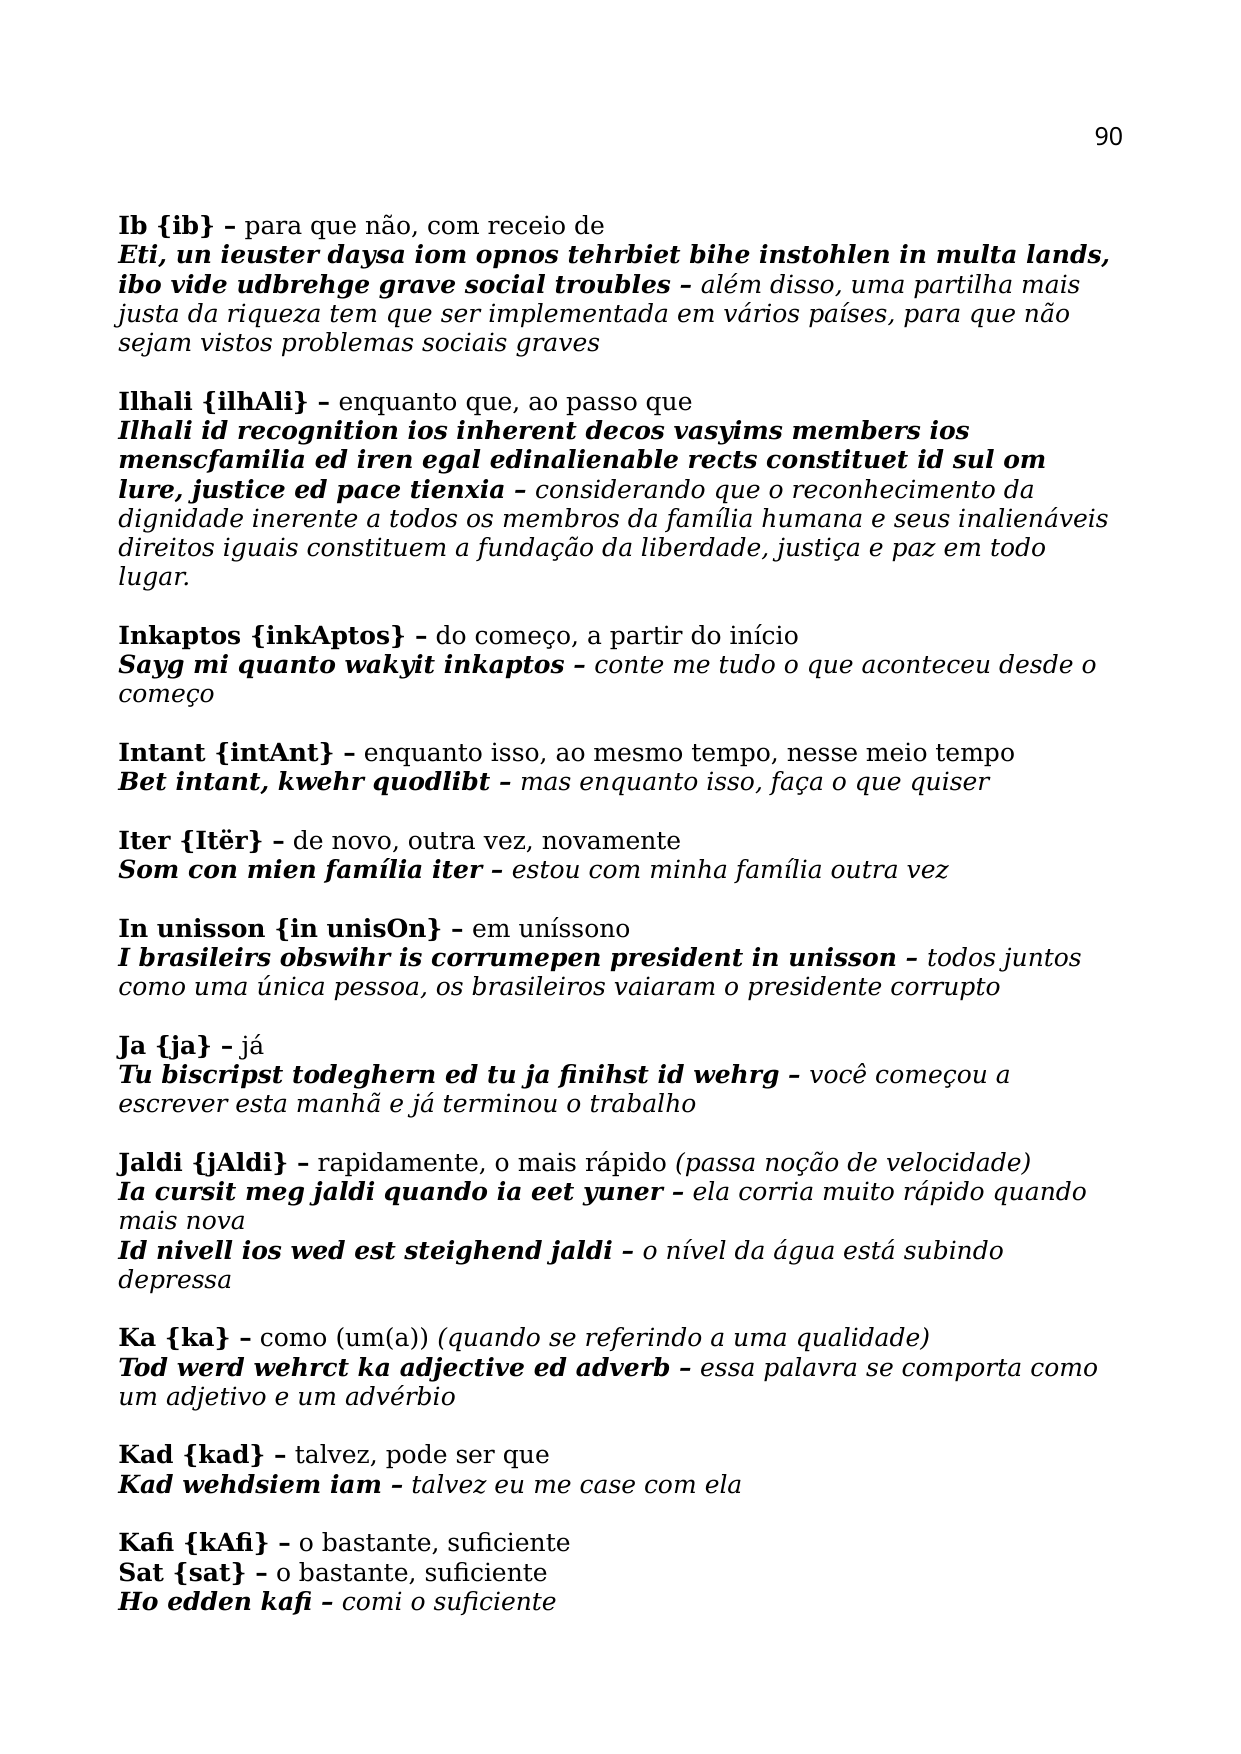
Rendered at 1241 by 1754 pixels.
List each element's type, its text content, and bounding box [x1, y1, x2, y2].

text Id nivell ios wed est steighend jaldi – o nível da água está subindo depressa [118, 1236, 1123, 1294]
text Ilhali id recognition ios inherent decos vasyims members ios menscfamilia ed iren egal edinalienable rects constituet id sul om lure, justice ed pace tienxia – considerando que o reconhecimento da dignidade inerente a todos os membros da família humana e seus inalienáveis direitos iguais constituem a fundação da liberdade, justiça e paz em todo lugar. [118, 416, 1123, 591]
text I brasileirs obswihr is corrumepen president in unisson – todos juntos como uma única pessoa, os brasileiros vaiaram o presidente corrupto [118, 943, 1123, 1001]
text Kad {kad} – talvez, pode ser que [118, 1440, 1123, 1470]
text Intant {intAnt} – enquanto isso, ao mesmo tempo, nesse meio tempo [118, 738, 1123, 767]
text Tod werd wehrct ka adjective ed adverb – essa palavra se comporta como um adjetivo e um advérbio [118, 1353, 1123, 1411]
text Tu biscripst todeghern ed tu ja finihst id wehrg – você começou a escrever esta manhã e já terminou o trabalho [118, 1060, 1123, 1118]
text Sat {sat} – o bastante, suficiente [118, 1558, 1123, 1587]
text Ilhali {ilhAli} – enquanto que, ao passo que [118, 386, 1123, 416]
text Som con mien família iter – estou com minha família outra vez [118, 855, 1123, 884]
text Jaldi {jAldi} – rapidamente, o mais rápido (passa noção de velocidade) [118, 1148, 1123, 1177]
text Ia cursit meg jaldi quando ia eet yuner – ela corria muito rápido quando mais nova [118, 1177, 1123, 1236]
text Kafi {kAfi} – o bastante, suficiente [118, 1528, 1123, 1558]
text Ib {ib} – para que não, com receio de [118, 211, 1123, 240]
text In unisson {in unisOn} – em uníssono [118, 913, 1123, 943]
text Ka {ka} – como (um(a)) (quando se referindo a uma qualidade) [118, 1323, 1123, 1353]
text Inkaptos {inkAptos} – do começo, a partir do início [118, 621, 1123, 650]
text Ja {ja} – já [118, 1031, 1123, 1060]
text Bet intant, kwehr quodlibt – mas enquanto isso, faça o que quiser [118, 767, 1123, 796]
text Iter {Itër} – de novo, outra vez, novamente [118, 826, 1123, 855]
text Kad wehdsiem iam – talvez eu me case com ela [118, 1470, 1123, 1499]
text Eti, un ieuster daysa iom opnos tehrbiet bihe instohlen in multa lands, ibo vide udbrehge grave social troubles – além disso, uma partilha mais justa da riqueza tem que ser implementada em vários países, para que não sejam vistos problemas sociais graves [118, 240, 1123, 357]
text Sayg mi quanto wakyit inkaptos – conte me tudo o que aconteceu desde o começo [118, 650, 1123, 708]
text Ho edden kafi – comi o suficiente [118, 1587, 1123, 1616]
